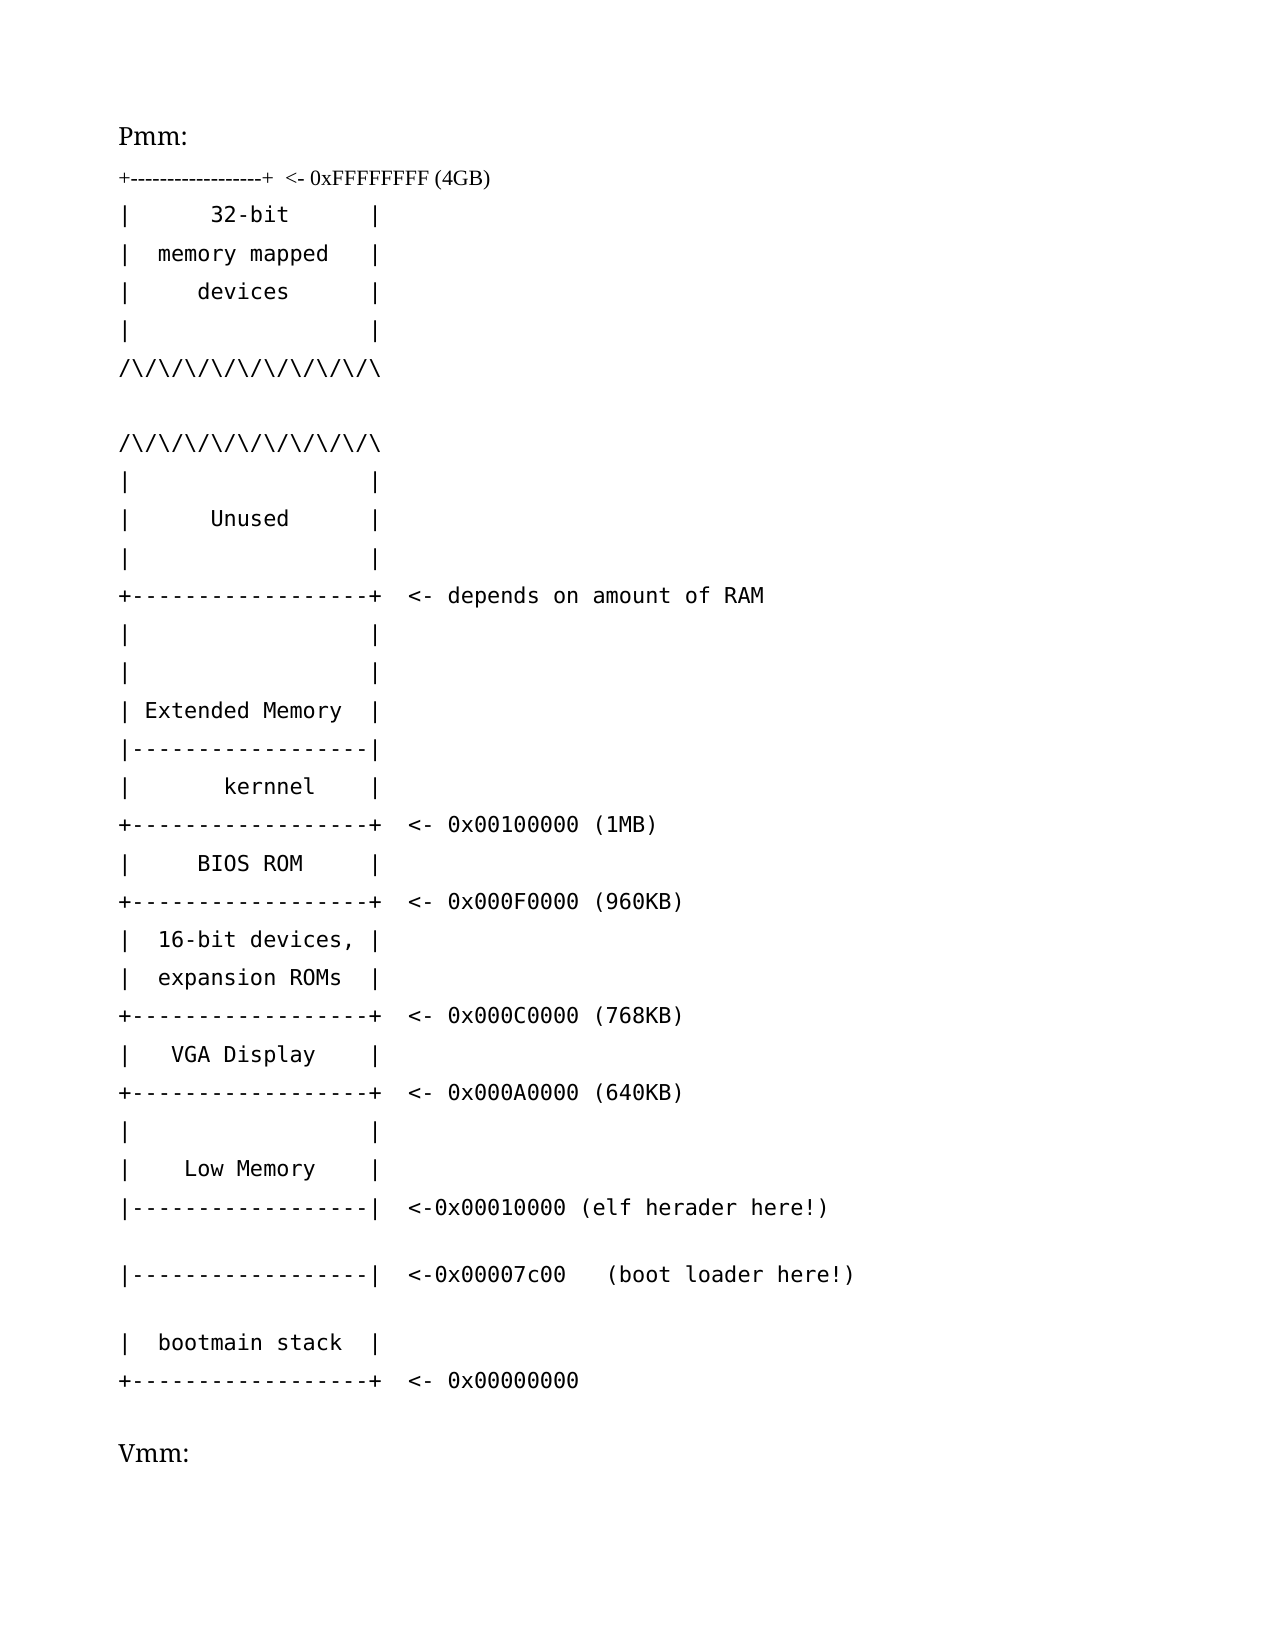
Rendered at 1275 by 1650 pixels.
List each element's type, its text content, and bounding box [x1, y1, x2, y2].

text +------------------+ <- depends on amount of RAM [118, 583, 1157, 608]
text +------------------+ <- 0x000F0000 (960KB) [118, 889, 1157, 914]
text Vmm: [118, 1436, 1157, 1470]
text +------------------+ <- 0x00000000 [118, 1368, 1157, 1394]
text |------------------| <-0x00010000 (elf herader here!) [118, 1195, 1157, 1220]
text +------------------+ <- 0x000C0000 (768KB) [118, 1003, 1157, 1029]
text | | [118, 659, 1157, 685]
text +------------------+ <- 0x000A0000 (640KB) [118, 1080, 1157, 1106]
text | VGA Display | [118, 1042, 1157, 1067]
text |------------------| <-0x00007c00 (boot loader here!) [118, 1262, 1157, 1288]
text | 16-bit devices, | [118, 927, 1157, 953]
text | | [118, 468, 1157, 494]
text Pmm: +------------------+ <- 0xFFFFFFFF (4GB) [118, 118, 1157, 190]
text | | [118, 317, 1157, 343]
text | Extended Memory | [118, 698, 1157, 723]
text /\/\/\/\/\/\/\/\/\/\ [118, 356, 1157, 381]
text | | [118, 545, 1157, 570]
text |------------------| [118, 736, 1157, 761]
text | bootmain stack | [118, 1330, 1157, 1356]
text +------------------+ <- 0x00100000 (1MB) [118, 812, 1157, 838]
text | kernnel | [118, 774, 1157, 800]
text | 32-bit | [118, 203, 1157, 228]
text /\/\/\/\/\/\/\/\/\/\ [118, 430, 1157, 456]
text | BIOS ROM | [118, 851, 1157, 876]
text | | [118, 1118, 1157, 1144]
text | expansion ROMs | [118, 965, 1157, 991]
text | devices | [118, 279, 1157, 304]
text | Low Memory | [118, 1156, 1157, 1182]
text | | [118, 621, 1157, 647]
text | Unused | [118, 507, 1157, 532]
text | memory mapped | [118, 241, 1157, 266]
